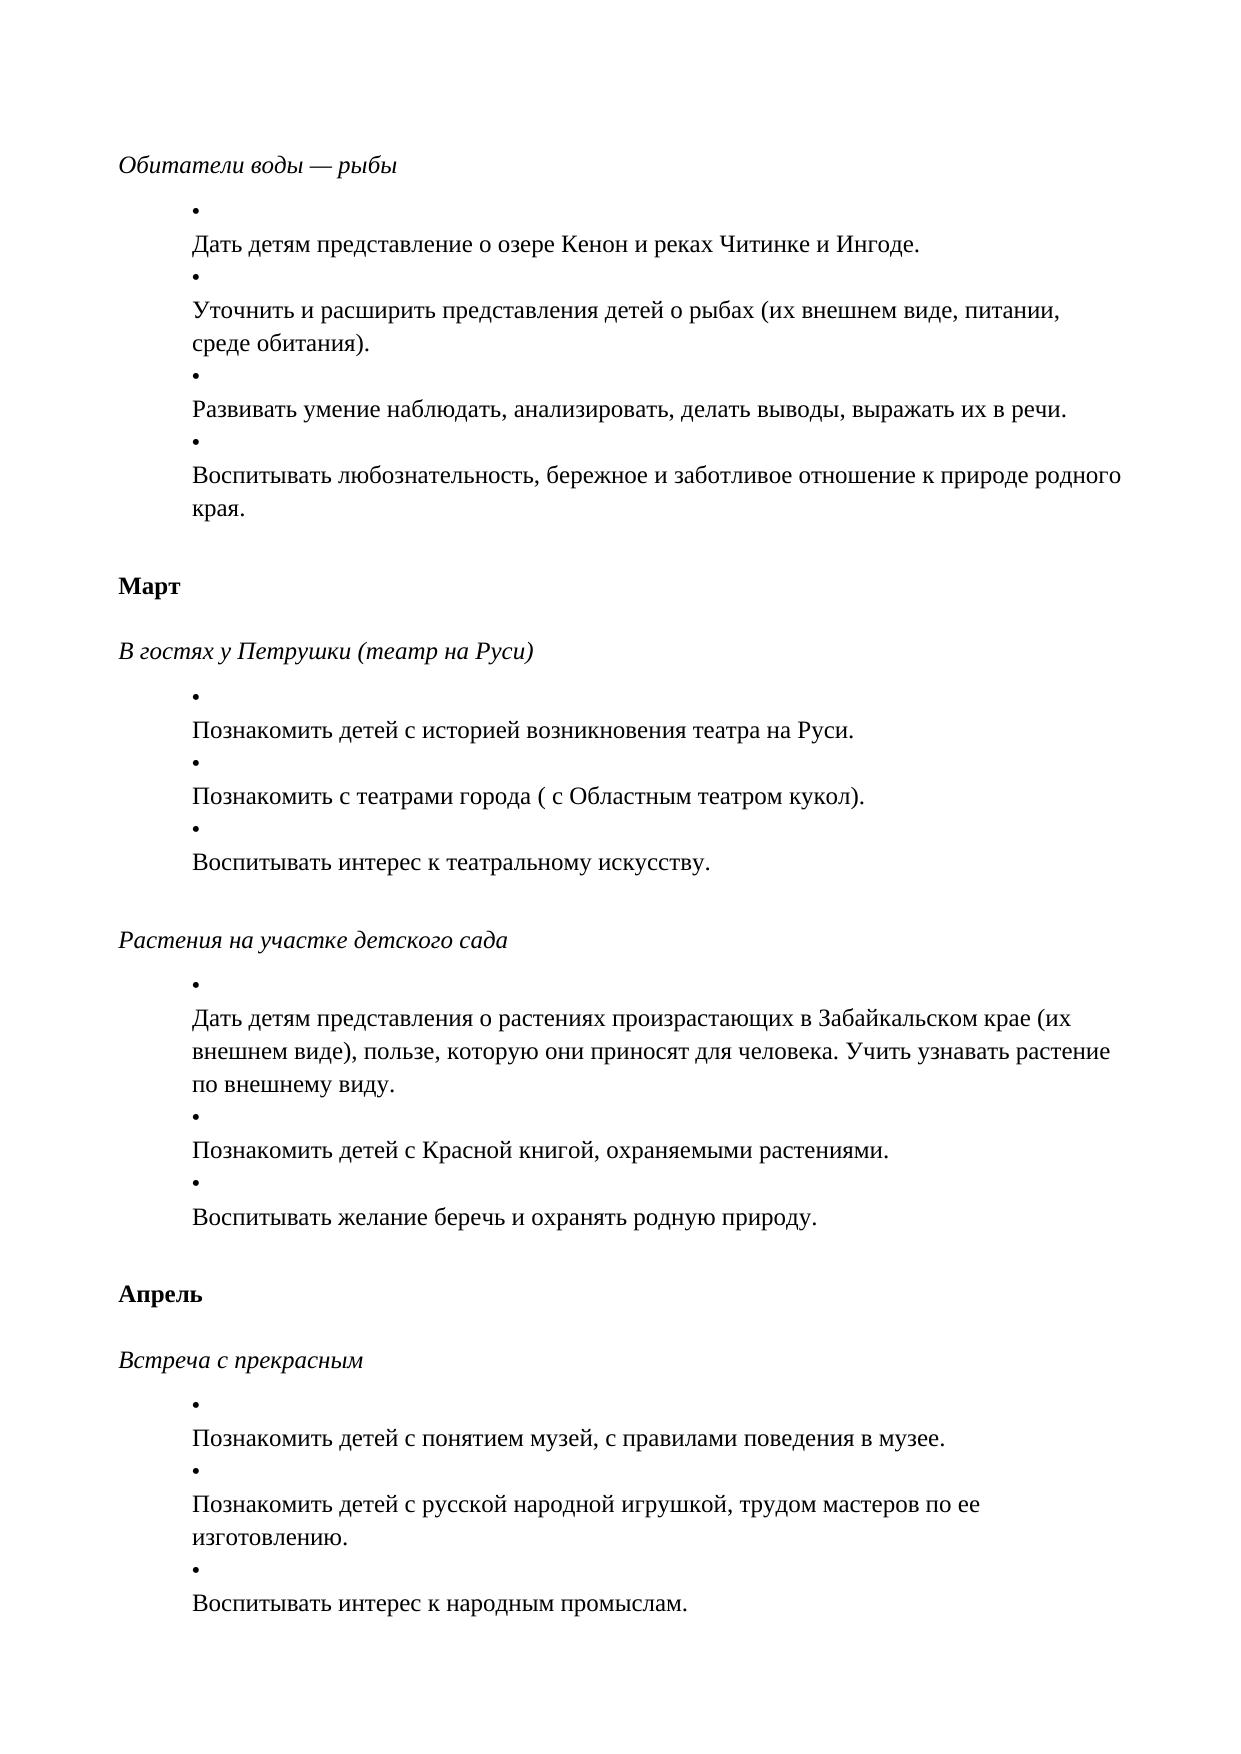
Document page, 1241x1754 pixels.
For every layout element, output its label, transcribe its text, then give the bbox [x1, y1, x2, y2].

list Дать детям представление о озере Кенон и реках Читинке и Ингоде. [154, 196, 1122, 258]
list Познакомить детей с историей возникновения театра на Руси. [154, 682, 1122, 744]
text Март В гостях у Петрушки (театр на Руси) [118, 539, 1122, 665]
text Растения на участке детского сада [118, 893, 1122, 954]
list Воспитывать любознательность, бережное и заботливое отношение к природе родного края. [154, 427, 1122, 522]
list Воспитывать желание беречь и охранять родную природу. [154, 1168, 1122, 1230]
list Воспитывать интерес к народным промыслам. [154, 1556, 1122, 1617]
text Обитатели воды — рыбы [118, 118, 1122, 179]
list Воспитывать интерес к театральному искусству. [154, 814, 1122, 876]
list Познакомить детей с понятием музей, с правилами поведения в музее. [154, 1390, 1122, 1452]
list Познакомить детей с русской народной игрушкой, трудом мастеров по ее изготовлению. [154, 1456, 1122, 1551]
list Уточнить и расширить представления детей о рыбах (их внешнем виде, питании, среде обитания). [154, 262, 1122, 357]
list Познакомить с театрами города ( с Областным театром кукол). [154, 748, 1122, 810]
list Развивать умение наблюдать, анализировать, делать выводы, выражать их в речи. [154, 361, 1122, 423]
list Познакомить детей с Красной книгой, охраняемыми растениями. [154, 1102, 1122, 1164]
text Апрель Встреча с прекрасным [118, 1247, 1122, 1374]
list Дать детям представления о растениях произрастающих в Забайкальском крае (их внешнем виде), пользе, которую они приносят для человека. Учить узнавать растение по внешнему виду. [154, 970, 1122, 1098]
